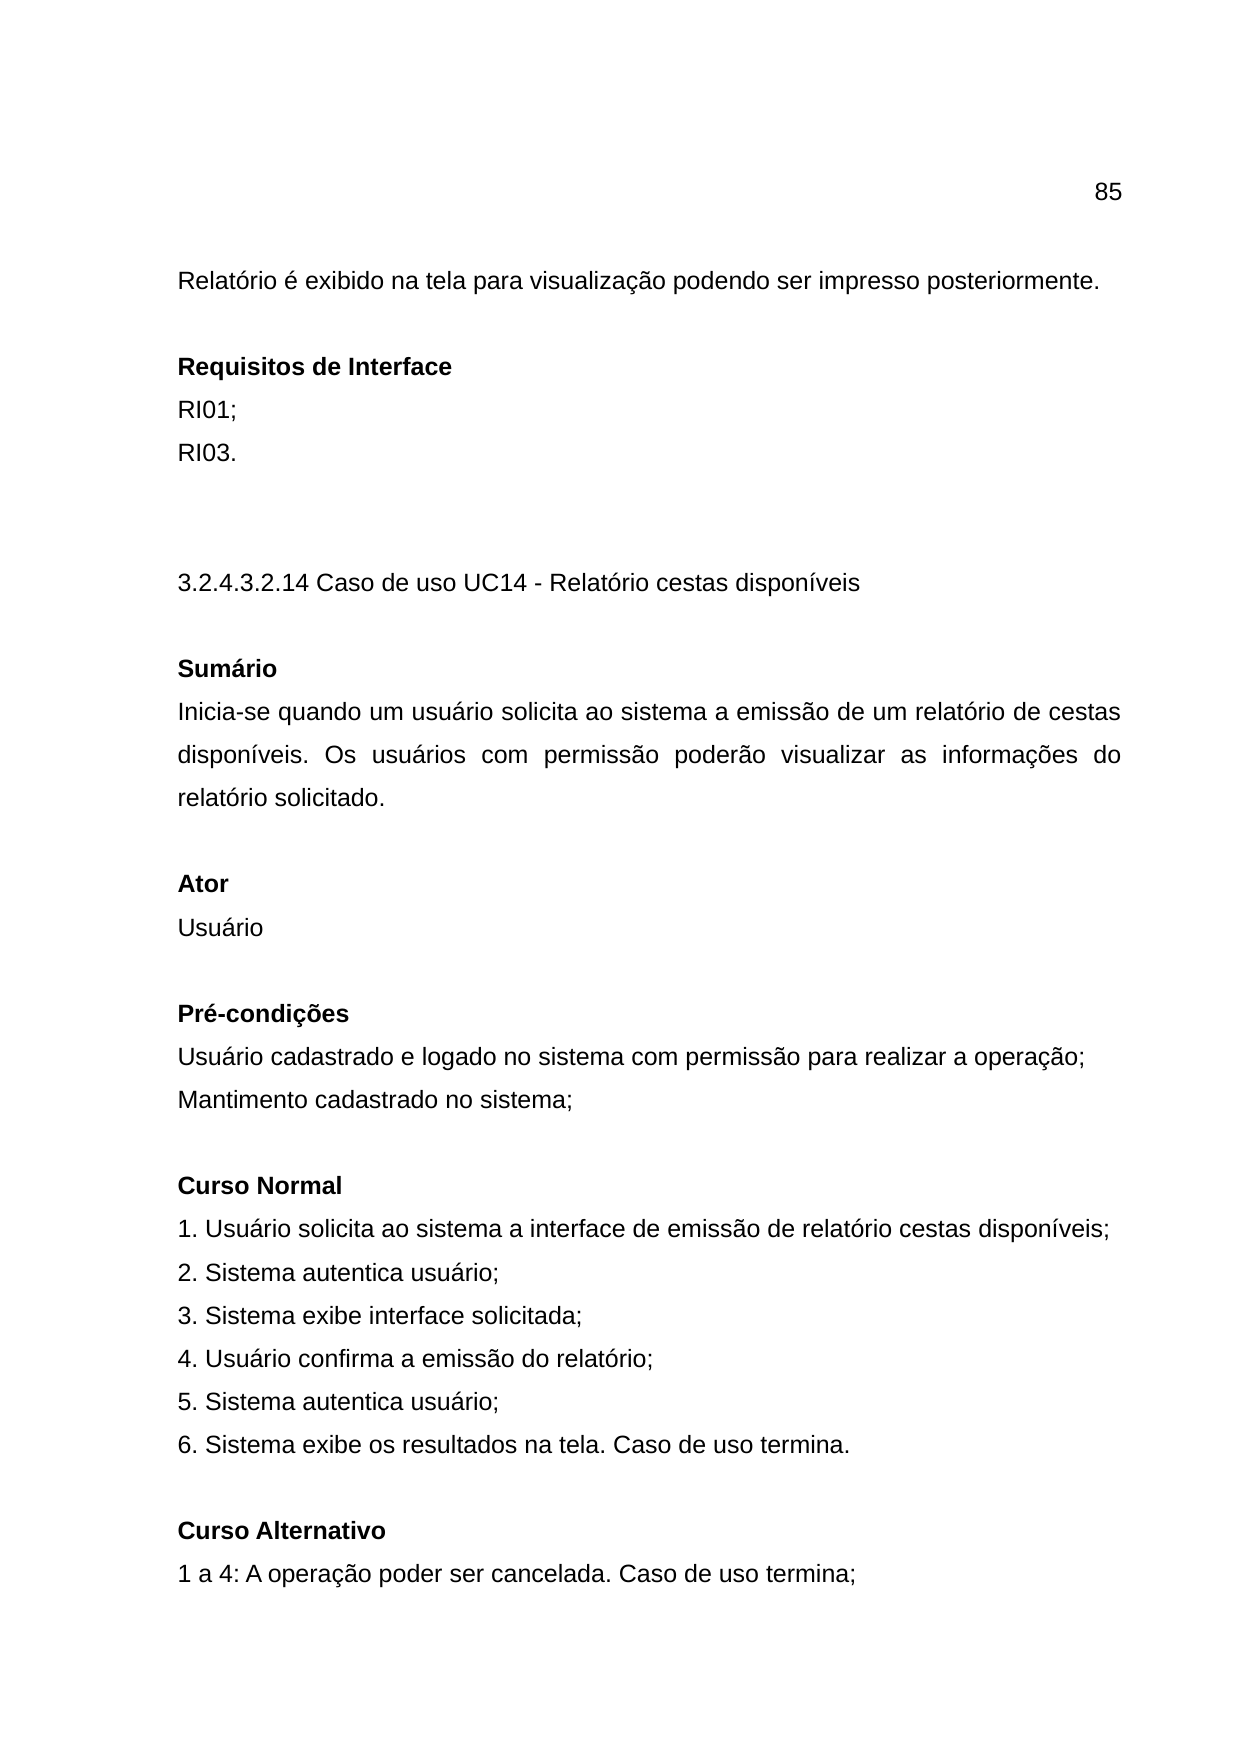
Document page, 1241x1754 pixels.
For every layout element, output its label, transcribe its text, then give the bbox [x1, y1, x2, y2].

text Sumário [177, 654, 1122, 683]
text Inicia-se quando um usuário solicita ao sistema a emissão de um relatório de cestas disponíveis. Os usuários com permissão poderão visualizar as informações do relatório solicitado. [177, 697, 1122, 812]
text Curso Alternativo [177, 1516, 1122, 1545]
text Relatório é exibido na tela para visualização podendo ser impresso posteriormente. [177, 266, 1122, 294]
text 3.2.4.3.2.14 Caso de uso UC14 - Relatório cestas disponíveis [177, 568, 1122, 596]
text Curso Normal [177, 1171, 1122, 1200]
text Requisitos de Interface [177, 352, 1122, 381]
text Pré-condições [177, 999, 1122, 1028]
text 2. Sistema autentica usuário; [177, 1258, 1122, 1286]
text 4. Usuário confirma a emissão do relatório; [177, 1344, 1122, 1373]
text 5. Sistema autentica usuário; [177, 1387, 1122, 1416]
text 1. Usuário solicita ao sistema a interface de emissão de relatório cestas disponíveis; [177, 1214, 1122, 1243]
text 6. Sistema exibe os resultados na tela. Caso de uso termina. [177, 1430, 1122, 1459]
text 1 a 4: A operação poder ser cancelada. Caso de uso termina; [177, 1559, 1122, 1588]
text Ator [177, 869, 1122, 898]
text 3. Sistema exibe interface solicitada; [177, 1301, 1122, 1329]
text RI03. [177, 438, 1122, 467]
text Mantimento cadastrado no sistema; [177, 1085, 1122, 1114]
text Usuário cadastrado e logado no sistema com permissão para realizar a operação; [177, 1042, 1122, 1071]
text RI01; [177, 395, 1122, 424]
text Usuário [177, 913, 1122, 941]
